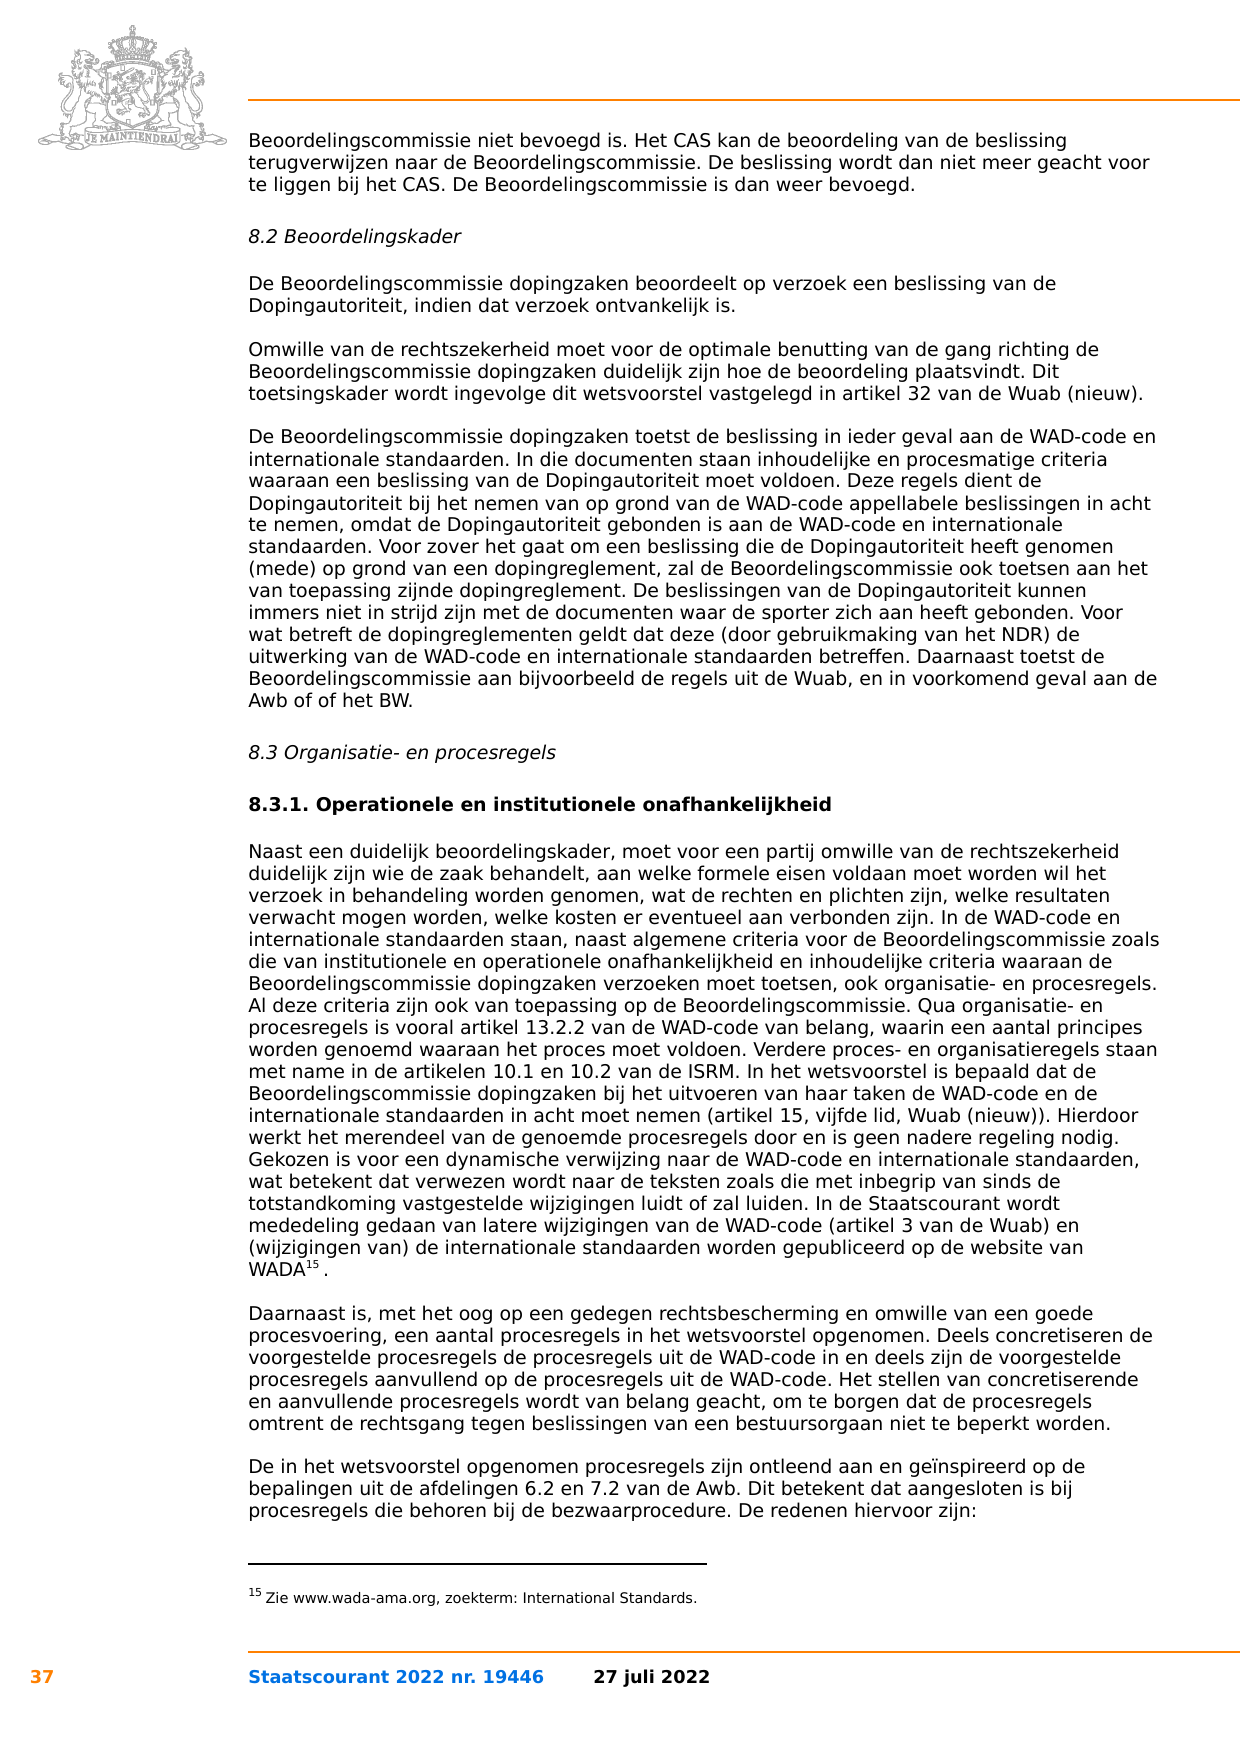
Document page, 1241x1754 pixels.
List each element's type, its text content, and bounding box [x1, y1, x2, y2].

subtitle 8.2 Beoordelingskader [248, 226, 1163, 248]
text Beoordelingscommissie niet bevoegd is. Het CAS kan de beoordeling van de beslissing terugverwijzen naar de Beoordelingscommissie. De beslissing wordt dan niet meer geacht voor te liggen bij het CAS. De Beoordelingscommissie is dan weer bevoegd. [248, 130, 1163, 196]
text Naast een duidelijk beoordelingskader, moet voor een partij omwille van de rechtszekerheid duidelijk zijn wie de zaak behandelt, aan welke formele eisen voldaan moet worden wil het verzoek in behandeling worden genomen, wat de rechten en plichten zijn, welke resultaten verwacht mogen worden, welke kosten er eventueel aan verbonden zijn. In de WAD-code en internationale standaarden staan, naast algemene criteria voor de Beoordelingscommissie zoals die van institutionele en operationele onafhankelijkheid en inhoudelijke criteria waaraan de Beoordelingscommissie dopingzaken verzoeken moet toetsen, ook organisatie- en procesregels. Al deze criteria zijn ook van toepassing op de Beoordelingscommissie. Qua organisatie- en procesregels is vooral artikel 13.2.2 van de WAD-code van belang, waarin een aantal principes worden genoemd waaraan het proces moet voldoen. Verdere proces- en organisatieregels staan met name in de artikelen 10.1 en 10.2 van de ISRM. In het wetsvoorstel is bepaald dat de Beoordelingscommissie dopingzaken bij het uitvoeren van haar taken de WAD-code en de internationale standaarden in acht moet nemen (artikel 15, vijfde lid, Wuab (nieuw)). Hierdoor werkt het merendeel van de genoemde procesregels door en is geen nadere regeling nodig. Gekozen is voor een dynamische verwijzing naar de WAD-code en internationale standaarden, wat betekent dat verwezen wordt naar de teksten zoals die met inbegrip van sinds de totstandkoming vastgestelde wijzigingen luidt of zal luiden. In de Staatscourant wordt mededeling gedaan van latere wijzigingen van de WAD-code (artikel 3 van de Wuab) en (wijzigingen van) de internationale standaarden worden gepubliceerd op de website van WADA. [248, 841, 1163, 1281]
text De Beoordelingscommissie dopingzaken beoordeelt op verzoek een beslissing van de Dopingautoriteit, indien dat verzoek ontvankelijk is. [248, 273, 1163, 317]
text De Beoordelingscommissie dopingzaken toetst de beslissing in ieder geval aan de WAD-code en internationale standaarden. In die documenten staan inhoudelijke en procesmatige criteria waaraan een beslissing van de Dopingautoriteit moet voldoen. Deze regels dient de Dopingautoriteit bij het nemen van op grond van de WAD-code appellabele beslissingen in acht te nemen, omdat de Dopingautoriteit gebonden is aan de WAD-code en internationale standaarden. Voor zover het gaat om een beslissing die de Dopingautoriteit heeft genomen (mede) op grond van een dopingreglement, zal de Beoordelingscommissie ook toetsen aan het van toepassing zijnde dopingreglement. De beslissingen van de Dopingautoriteit kunnen immers niet in strijd zijn met de documenten waar de sporter zich aan heeft gebonden. Voor wat betreft de dopingreglementen geldt dat deze (door gebruikmaking van het NDR) de uitwerking van de WAD-code en internationale standaarden betreffen. Daarnaast toetst de Beoordelingscommissie aan bijvoorbeeld de regels uit de Wuab, en in voorkomend geval aan de Awb of of het BW. [248, 426, 1163, 712]
text Daarnaast is, met het oog op een gedegen rechtsbescherming en omwille van een goede procesvoering, een aantal procesregels in het wetsvoorstel opgenomen. Deels concretiseren de voorgestelde procesregels de procesregels uit de WAD-code in en deels zijn de voorgestelde procesregels aanvullend op de procesregels uit de WAD-code. Het stellen van concretiserende en aanvullende procesregels wordt van belang geacht, om te borgen dat de procesregels omtrent de rechtsgang tegen beslissingen van een bestuursorgaan niet te beperkt worden. [248, 1303, 1163, 1434]
text Omwille van de rechtszekerheid moet voor de optimale benutting van de gang richting de Beoordelingscommissie dopingzaken duidelijk zijn hoe de beoordeling plaatsvindt. Dit toetsingskader wordt ingevolge dit wetsvoorstel vastgelegd in artikel 32 van de Wuab (nieuw). [248, 339, 1163, 404]
text Zie www.wada-ama.org, zoekterm: International Standards. [248, 1586, 1163, 1608]
text De in het wetsvoorstel opgenomen procesregels zijn ontleend aan en geïnspireerd op de bepalingen uit de afdelingen 6.2 en 7.2 van de Awb. Dit betekent dat aangesloten is bij procesregels die behoren bij de bezwaarprocedure. De redenen hiervoor zijn: [248, 1456, 1163, 1522]
picture [38, 25, 227, 150]
subtitle 8.3 Organisatie- en procesregels [248, 742, 1163, 764]
subtitle 8.3.1. Operationele en institutionele onafhankelijkheid [248, 794, 1163, 816]
